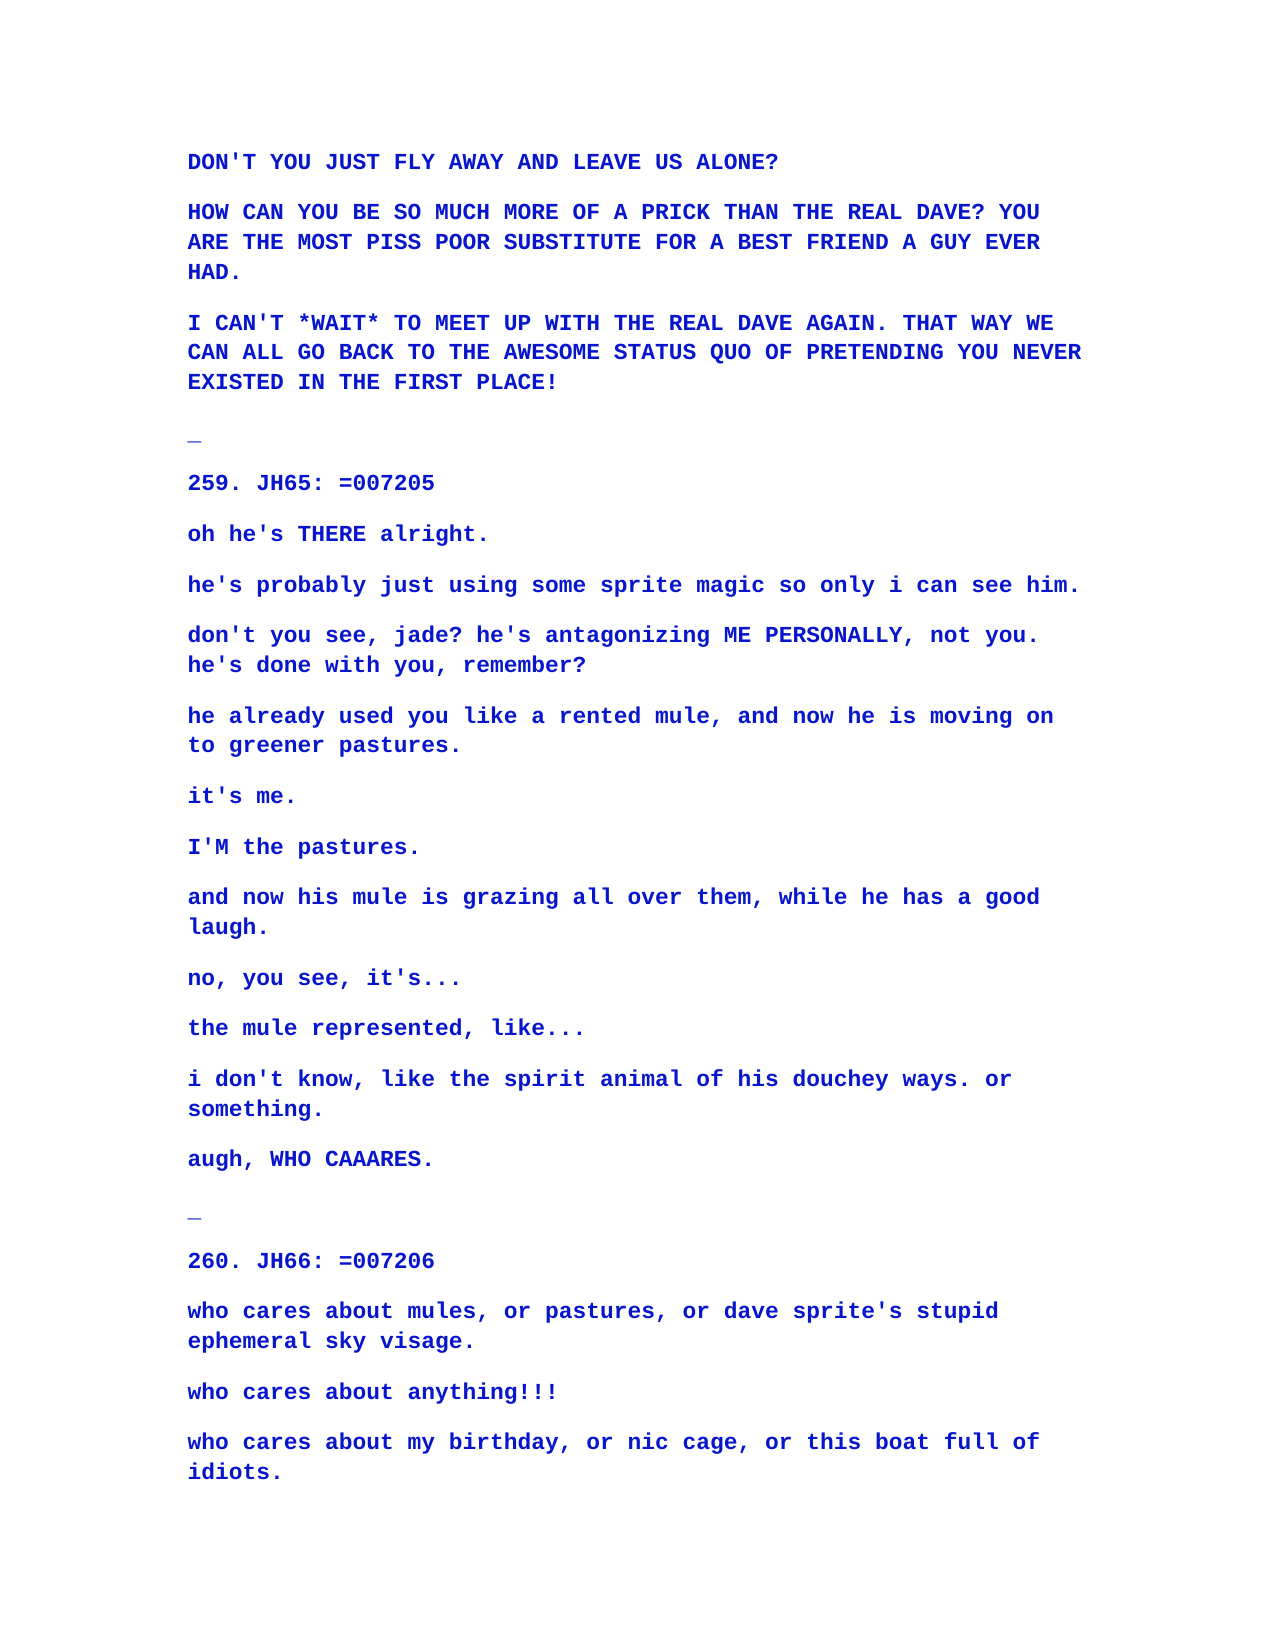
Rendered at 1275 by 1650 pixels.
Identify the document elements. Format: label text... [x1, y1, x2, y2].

text no, you see, it's... [187, 966, 1087, 992]
text it's me. [187, 784, 1087, 810]
text 259. JH65: =007205 [187, 472, 1087, 498]
text don't you see, jade? he's antagonizing ME PERSONALLY, not you. he's done with you, remember? [187, 623, 1087, 679]
text i don't know, like the spirit animal of his douchey ways. or something. [187, 1067, 1087, 1123]
text DON'T YOU JUST FLY AWAY AND LEAVE US ALONE? [187, 150, 1087, 176]
text _ [187, 421, 1087, 447]
text _ [187, 1198, 1087, 1224]
text and now his mule is grazing all over them, while he has a good laugh. [187, 886, 1087, 941]
text who cares about anything!!! [187, 1380, 1087, 1406]
text he already used you like a rented mule, and now he is moving on to greener pastures. [187, 704, 1087, 760]
text he's probably just using some sprite magic so only i can see him. [187, 573, 1087, 599]
text oh he's THERE alright. [187, 522, 1087, 548]
text who cares about my birthday, or nic cage, or this boat full of idiots. [187, 1431, 1087, 1486]
text 260. JH66: =007206 [187, 1249, 1087, 1275]
text I'M the pastures. [187, 835, 1087, 861]
text I CAN'T *WAIT* TO MEET UP WITH THE REAL DAVE AGAIN. THAT WAY WE CAN ALL GO BACK TO THE AWESOME STATUS QUO OF PRETENDING YOU NEVER EXISTED IN THE FIRST PLACE! [187, 311, 1087, 396]
text augh, WHO CAAARES. [187, 1148, 1087, 1174]
text who cares about mules, or pastures, or dave sprite's stupid ephemeral sky visage. [187, 1299, 1087, 1355]
text HOW CAN YOU BE SO MUCH MORE OF A PRICK THAN THE REAL DAVE? YOU ARE THE MOST PISS POOR SUBSTITUTE FOR A BEST FRIEND A GUY EVER HAD. [187, 201, 1087, 286]
text the mule represented, like... [187, 1017, 1087, 1043]
